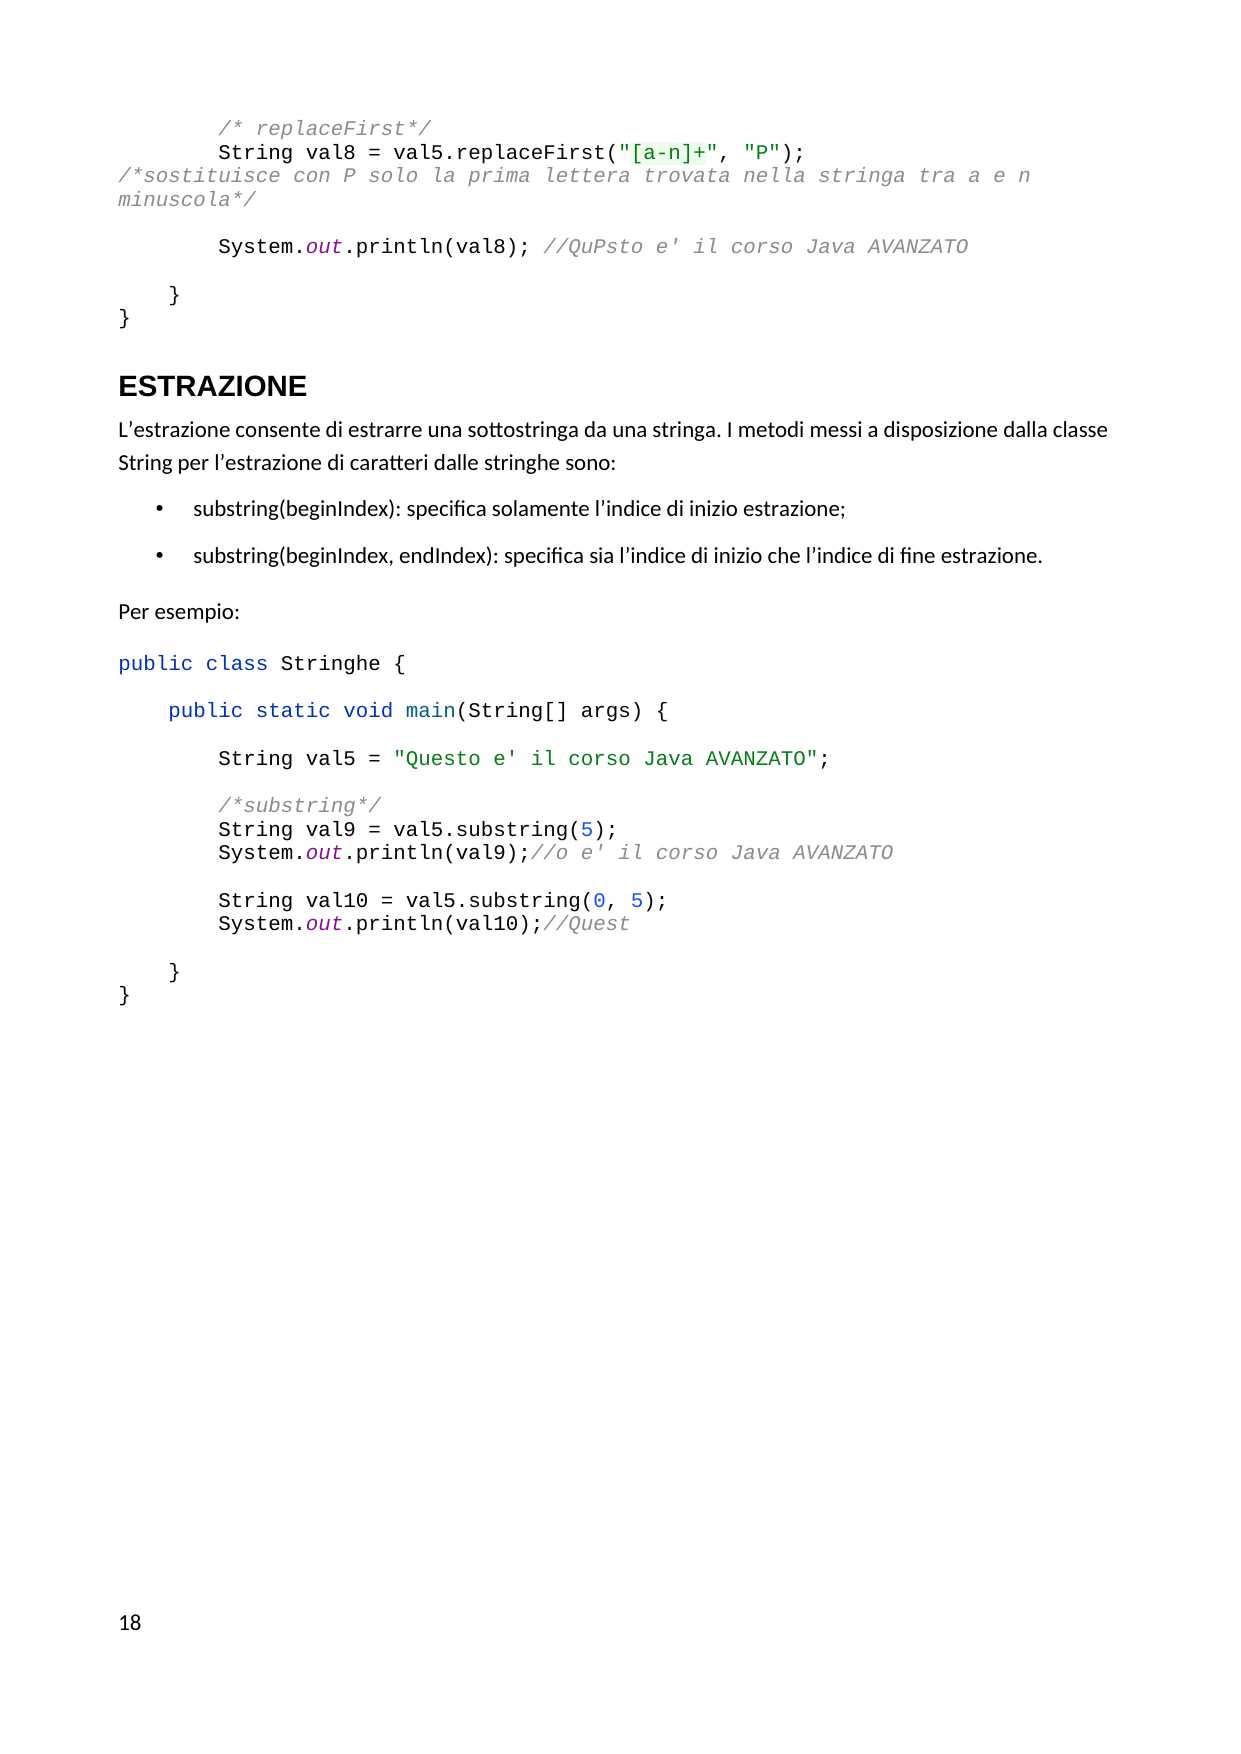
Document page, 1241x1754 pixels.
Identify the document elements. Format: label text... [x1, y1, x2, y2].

subtitle ESTRAZIONE [118, 369, 1122, 403]
text /*sostituisce con P solo la prima lettera trovata nella stringa tra a e n minuscola*/ [118, 165, 1122, 213]
list substring(beginIndex, endIndex): specifica sia l’indice di inizio che l’indice di fine estrazione. [156, 541, 1122, 569]
text System.out.println(val8); //QuPsto e' il corso Java AVANZATO } } [118, 213, 1122, 331]
text String val5 = "Questo e' il corso Java AVANZATO"; [118, 724, 1122, 771]
text public class Stringhe { public static void main(String[] args) { [118, 653, 1122, 724]
list substring(beginIndex): specifica solamente l’indice di inizio estrazione; [156, 494, 1122, 522]
text /*substring*/ String val9 = val5.substring(5); System.out.println(val9);//o e' il corso Java AVANZATO String val10 = val5.substring(0, 5); System.out.println(val10);//Quest } } [118, 771, 1122, 1008]
text Per esempio: [118, 597, 1122, 625]
text L’estrazione consente di estrarre una sottostringa da una stringa. I metodi messi a disposizione dalla classe String per l’estrazione di caratteri dalle stringhe sono: [118, 415, 1122, 476]
text /* replaceFirst*/ String val8 = val5.replaceFirst("[a-n]+", "P"); [118, 118, 1122, 165]
